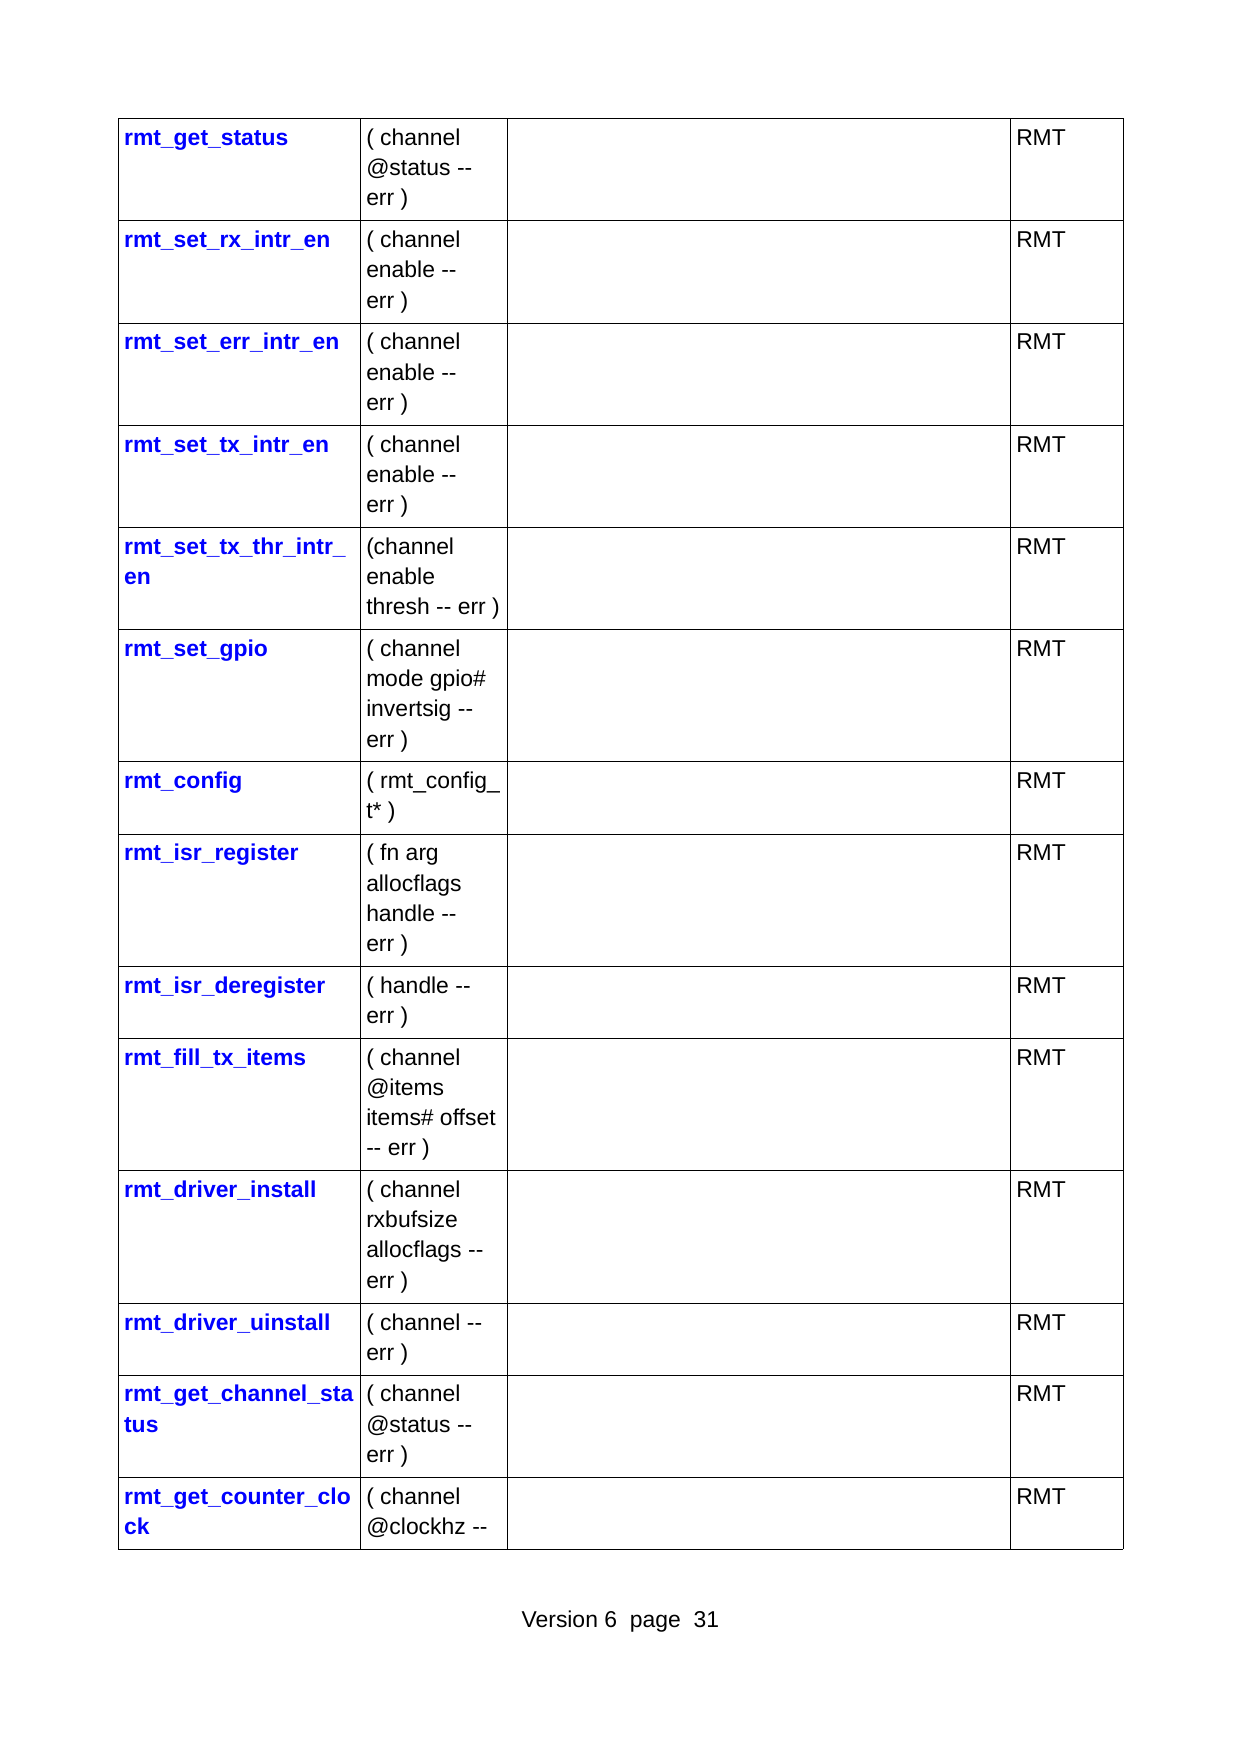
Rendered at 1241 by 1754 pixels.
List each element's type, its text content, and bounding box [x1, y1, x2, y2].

table_cell [508, 967, 1010, 1038]
table_cell RMT [1011, 1304, 1123, 1374]
table_cell RMT [1011, 324, 1123, 425]
table_cell RMT [1011, 221, 1123, 322]
table_cell rmt_get_channel_status [119, 1376, 360, 1477]
table_cell ( channel -- err ) [361, 1304, 507, 1374]
table_cell [508, 426, 1010, 527]
table_cell [508, 221, 1010, 322]
table_cell ( channel @items items# offset -- err ) [361, 1039, 507, 1170]
table_cell ( channel @status -- err ) [361, 119, 507, 220]
table_cell [508, 1039, 1010, 1170]
table_cell [508, 762, 1010, 833]
table_cell RMT [1011, 630, 1123, 761]
table_cell rmt_driver_uinstall [119, 1304, 360, 1374]
table_cell ( channel mode gpio# invertsig -- err ) [361, 630, 507, 761]
table_cell rmt_set_tx_intr_en [119, 426, 360, 527]
table_cell RMT [1011, 1376, 1123, 1477]
table_cell ( channel @clockhz [361, 1478, 507, 1549]
table_cell rmt_set_rx_intr_en [119, 221, 360, 322]
table_cell [508, 1304, 1010, 1374]
table_cell rmt_set_err_intr_en [119, 324, 360, 425]
table_cell rmt_fill_tx_items [119, 1039, 360, 1170]
table_cell RMT [1011, 762, 1123, 833]
table_cell RMT [1011, 426, 1123, 527]
table_cell ( channel enable -- err ) [361, 426, 507, 527]
table_cell RMT [1011, 1478, 1123, 1549]
table_cell ( channel @status -- err ) [361, 1376, 507, 1477]
table_cell RMT [1011, 967, 1123, 1038]
table_cell ( channel enable -- err ) [361, 221, 507, 322]
table_cell RMT [1011, 528, 1123, 629]
table_cell [508, 1376, 1010, 1477]
table_cell [508, 1478, 1010, 1549]
table_cell [508, 1171, 1010, 1303]
table_cell RMT [1011, 119, 1123, 220]
table_cell ( channel rxbufsize allocflags -- err ) [361, 1171, 507, 1303]
table_cell ( fn arg allocflags handle -- err ) [361, 835, 507, 966]
table_cell rmt_isr_register [119, 835, 360, 966]
table_cell rmt_driver_install [119, 1171, 360, 1303]
table_cell rmt_set_gpio [119, 630, 360, 761]
table_cell (channel enable thresh -- err ) [361, 528, 507, 629]
table_cell [508, 835, 1010, 966]
table_cell [508, 528, 1010, 629]
table_cell [508, 324, 1010, 425]
table_cell rmt_get_counter_clock [119, 1478, 360, 1549]
table_cell RMT [1011, 1039, 1123, 1170]
table_cell rmt_config [119, 762, 360, 833]
table_cell RMT [1011, 835, 1123, 966]
table_cell [508, 630, 1010, 761]
table_cell rmt_set_tx_thr_intr_en [119, 528, 360, 629]
table_cell [508, 119, 1010, 220]
table_cell RMT [1011, 1171, 1123, 1303]
table_cell rmt_get_status [119, 119, 360, 220]
table_cell ( handle -- err ) [361, 967, 507, 1038]
table_cell rmt_isr_deregister [119, 967, 360, 1038]
table_cell ( rmt_config_t* ) [361, 762, 507, 833]
table_cell ( channel enable -- err ) [361, 324, 507, 425]
